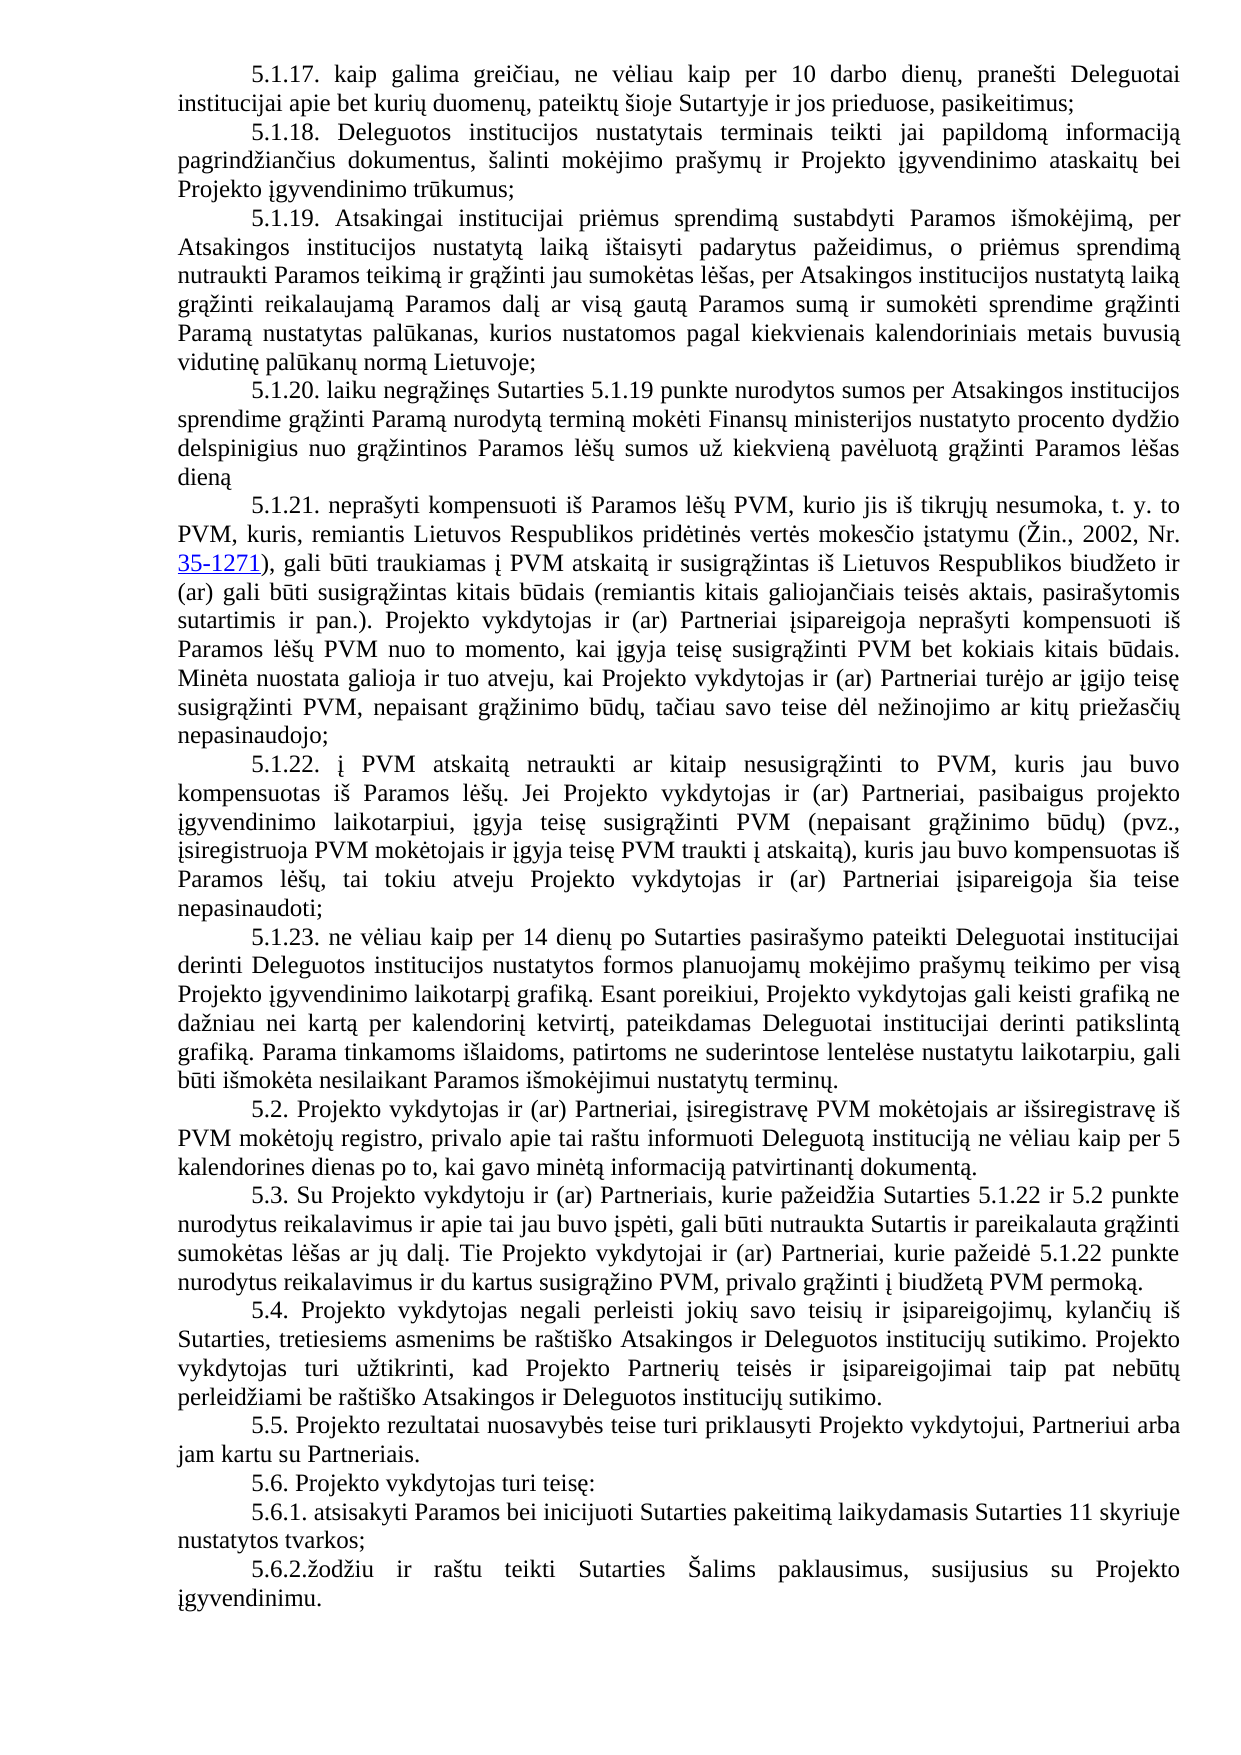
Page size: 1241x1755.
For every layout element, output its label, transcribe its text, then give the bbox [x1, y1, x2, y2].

text 5.1.18. Deleguotos institucijos nustatytais terminais teikti jai papildomą informaciją pagrindžiančius dokumentus, šalinti mokėjimo prašymų ir Projekto įgyvendinimo ataskaitų bei Projekto įgyvendinimo trūkumus; [177, 117, 1181, 203]
text 5.1.20. laiku negrąžinęs Sutarties 5.1.19 punkte nurodytos sumos per Atsakingos institucijos sprendime grąžinti Paramą nurodytą terminą mokėti Finansų ministerijos nustatyto procento dydžio delspinigius nuo grąžintinos Paramos lėšų sumos už kiekvieną pavėluotą grąžinti Paramos lėšas dieną [177, 375, 1181, 490]
text 5.6.2.žodžiu ir raštu teikti Sutarties Šalims paklausimus, susijusius su Projekto įgyvendinimu. [177, 1554, 1181, 1612]
text 5.3. Su Projekto vykdytoju ir (ar) Partneriais, kurie pažeidžia Sutarties 5.1.22 ir 5.2 punkte nurodytus reikalavimus ir apie tai jau buvo įspėti, gali būti nutraukta Sutartis ir pareikalauta grąžinti sumokėtas lėšas ar jų dalį. Tie Projekto vykdytojai ir (ar) Partneriai, kurie pažeidė 5.1.22 punkte nurodytus reikalavimus ir du kartus susigrąžino PVM, privalo grąžinti į biudžetą PVM permoką. [177, 1180, 1181, 1295]
text 5.2. Projekto vykdytojas ir (ar) Partneriai, įsiregistravę PVM mokėtojais ar išsiregistravę iš PVM mokėtojų registro, privalo apie tai raštu informuoti Deleguotą instituciją ne vėliau kaip per 5 kalendorines dienas po to, kai gavo minėtą informaciją patvirtinantį dokumentą. [177, 1094, 1181, 1180]
text 5.1.17. kaip galima greičiau, ne vėliau kaip per 10 darbo dienų, pranešti Deleguotai institucijai apie bet kurių duomenų, pateiktų šioje Sutartyje ir jos prieduose, pasikeitimus; [177, 59, 1181, 117]
text 5.1.19. Atsakingai institucijai priėmus sprendimą sustabdyti Paramos išmokėjimą, per Atsakingos institucijos nustatytą laiką ištaisyti padarytus pažeidimus, o priėmus sprendimą nutraukti Paramos teikimą ir grąžinti jau sumokėtas lėšas, per Atsakingos institucijos nustatytą laiką grąžinti reikalaujamą Paramos dalį ar visą gautą Paramos sumą ir sumokėti sprendime grąžinti Paramą nustatytas palūkanas, kurios nustatomos pagal kiekvienais kalendoriniais metais buvusią vidutinę palūkanų normą Lietuvoje; [177, 203, 1181, 375]
text 5.6.1. atsisakyti Paramos bei inicijuoti Sutarties pakeitimą laikydamasis Sutarties 11 skyriuje nustatytos tvarkos; [177, 1497, 1181, 1554]
text 5.1.23. ne vėliau kaip per 14 dienų po Sutarties pasirašymo pateikti Deleguotai institucijai derinti Deleguotos institucijos nustatytos formos planuojamų mokėjimo prašymų teikimo per visą Projekto įgyvendinimo laikotarpį grafiką. Esant poreikiui, Projekto vykdytojas gali keisti grafiką ne dažniau nei kartą per kalendorinį ketvirtį, pateikdamas Deleguotai institucijai derinti patikslintą grafiką. Parama tinkamoms išlaidoms, patirtoms ne suderintose lentelėse nustatytu laikotarpiu, gali būti išmokėta nesilaikant Paramos išmokėjimui nustatytų terminų. [177, 922, 1181, 1094]
text 5.5. Projekto rezultatai nuosavybės teise turi priklausyti Projekto vykdytojui, Partneriui arba jam kartu su Partneriais. [177, 1410, 1181, 1468]
text 5.4. Projekto vykdytojas negali perleisti jokių savo teisių ir įsipareigojimų, kylančių iš Sutarties, tretiesiems asmenims be raštiško Atsakingos ir Deleguotos institucijų sutikimo. Projekto vykdytojas turi užtikrinti, kad Projekto Partnerių teisės ir įsipareigojimai taip pat nebūtų perleidžiami be raštiško Atsakingos ir Deleguotos institucijų sutikimo. [177, 1295, 1181, 1410]
text 5.1.21. neprašyti kompensuoti iš Paramos lėšų PVM, kurio jis iš tikrųjų nesumoka, t. y. to PVM, kuris, remiantis Lietuvos Respublikos pridėtinės vertės mokesčio įstatymu (Žin., 2002, Nr. 35-1271), gali būti traukiamas į PVM atskaitą ir susigrąžintas iš Lietuvos Respublikos biudžeto ir (ar) gali būti susigrąžintas kitais būdais (remiantis kitais galiojančiais teisės aktais, pasirašytomis sutartimis ir pan.). Projekto vykdytojas ir (ar) Partneriai įsipareigoja neprašyti kompensuoti iš Paramos lėšų PVM nuo to momento, kai įgyja teisę susigrąžinti PVM bet kokiais kitais būdais. Minėta nuostata galioja ir tuo atveju, kai Projekto vykdytojas ir (ar) Partneriai turėjo ar įgijo teisę susigrąžinti PVM, nepaisant grąžinimo būdų, tačiau savo teise dėl nežinojimo ar kitų priežasčių nepasinaudojo; [177, 490, 1181, 749]
text 5.6. Projekto vykdytojas turi teisę: [177, 1468, 1181, 1497]
text 5.1.22. į PVM atskaitą netraukti ar kitaip nesusigrąžinti to PVM, kuris jau buvo kompensuotas iš Paramos lėšų. Jei Projekto vykdytojas ir (ar) Partneriai, pasibaigus projekto įgyvendinimo laikotarpiui, įgyja teisę susigrąžinti PVM (nepaisant grąžinimo būdų) (pvz., įsiregistruoja PVM mokėtojais ir įgyja teisę PVM traukti į atskaitą), kuris jau buvo kompensuotas iš Paramos lėšų, tai tokiu atveju Projekto vykdytojas ir (ar) Partneriai įsipareigoja šia teise nepasinaudoti; [177, 749, 1181, 922]
